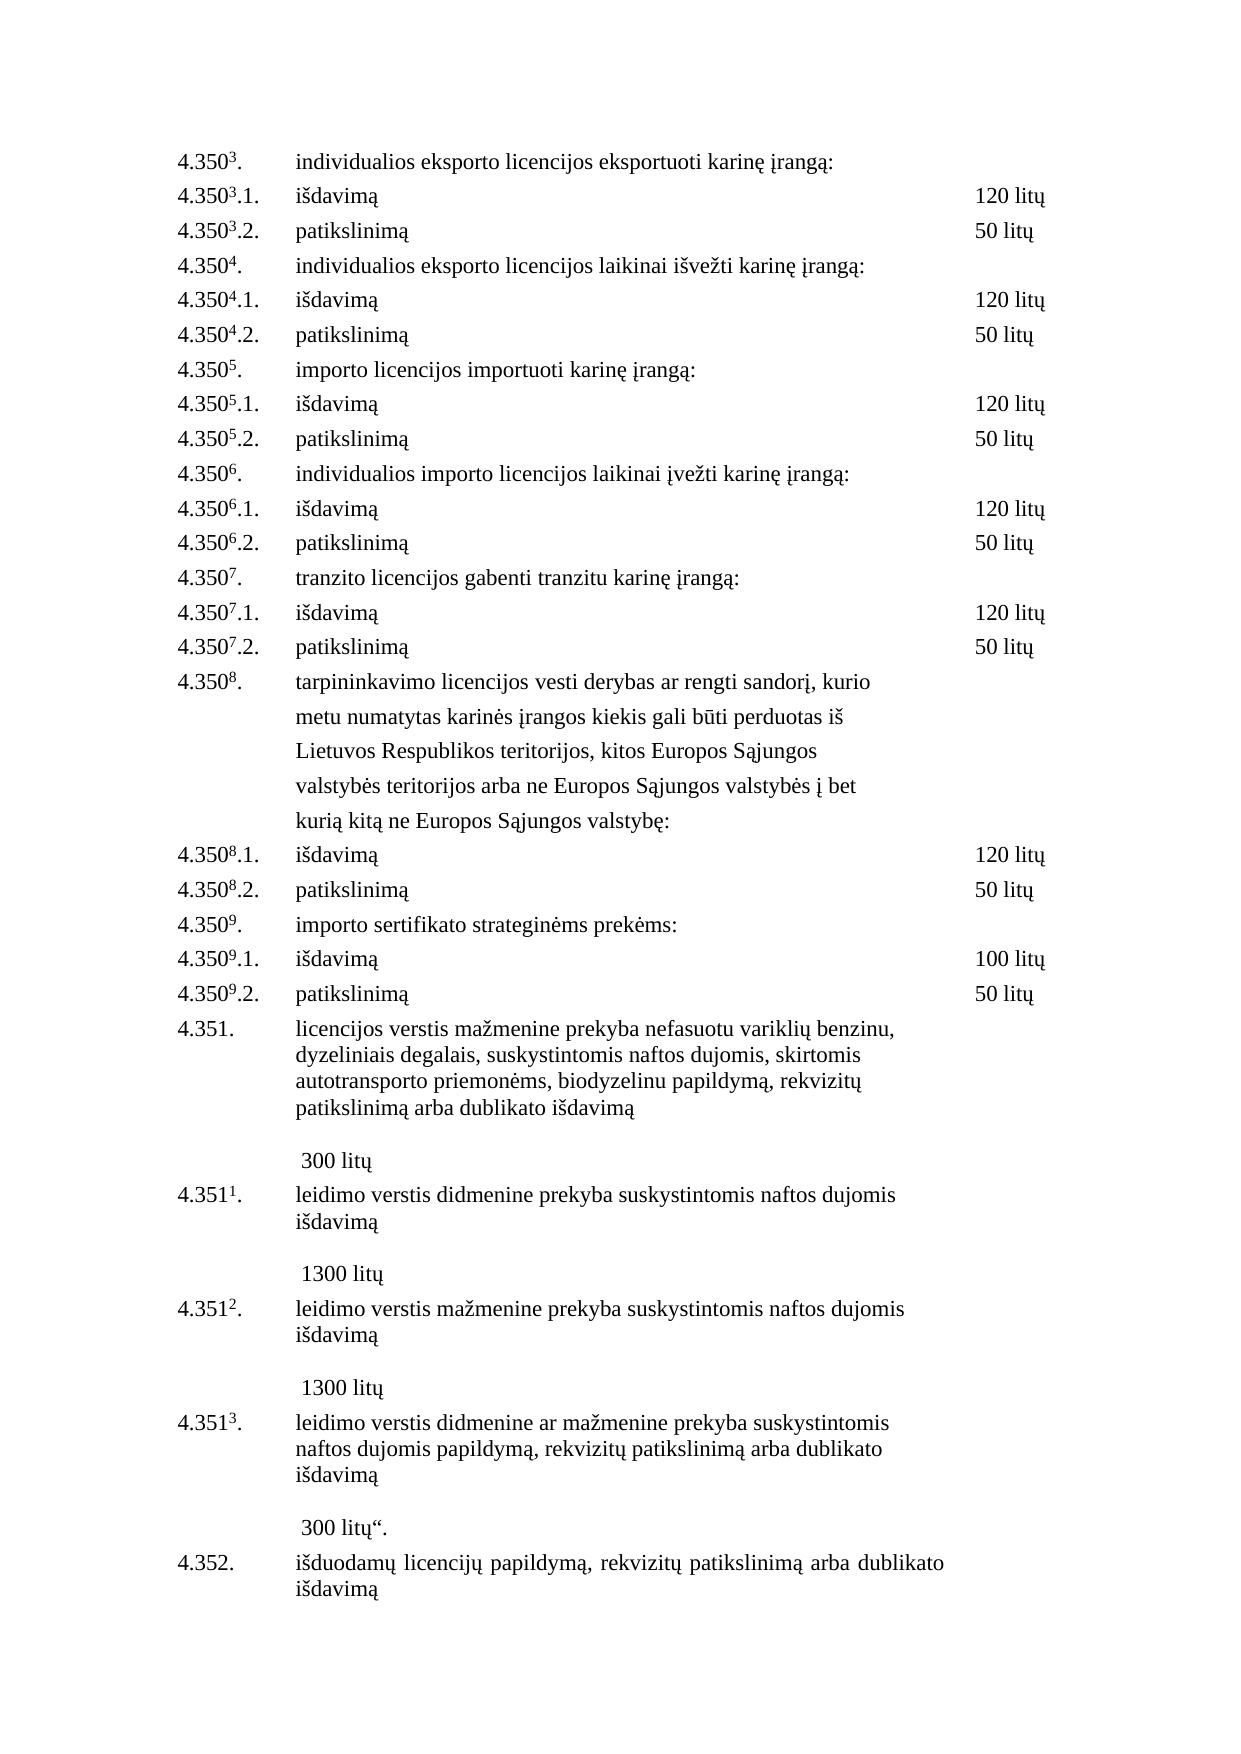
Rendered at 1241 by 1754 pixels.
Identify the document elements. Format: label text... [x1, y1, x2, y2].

text kurią kitą ne Europos Sąjungos valstybę: [252, 807, 1122, 833]
text 4.352. išduodamų licencijų papildymą, rekvizitų patikslinimą arba dublikato išdavimą [177, 1549, 945, 1602]
text 4.3504.1. išdavimą 120 litų [177, 286, 1122, 313]
text 4.3509.2. patikslinimą 50 litų [177, 980, 1122, 1007]
text 4.3509.1. išdavimą 100 litų [177, 946, 1122, 972]
text 4.3508.2. patikslinimą 50 litų [177, 876, 1122, 902]
text 4.3509. importo sertifikato strateginėms prekėms: [177, 911, 1122, 937]
text 4.3505.1. išdavimą 120 litų [177, 391, 1122, 417]
text 4.3506. individualios importo licencijos laikinai įvežti karinę įrangą: [177, 460, 1122, 486]
text 4.3507.2. patikslinimą 50 litų [177, 633, 1122, 660]
text 4.351. licencijos verstis mažmenine prekyba nefasuotu variklių benzinu, dyzeliniais degalais, suskystintomis naftos dujomis, skirtomis autotransporto priemonėms, biodyzelinu papildymą, rekvizitų patikslinimą arba dublikato išdavimą 300 litų [177, 1015, 930, 1173]
text Lietuvos Respublikos teritorijos, kitos Europos Sąjungos [252, 737, 1122, 764]
text 4.3511. leidimo verstis didmenine prekyba suskystintomis naftos dujomis išdavimą 1300 litų [177, 1181, 930, 1287]
text 4.3504. individualios eksporto licencijos laikinai išvežti karinę įrangą: [177, 252, 1122, 278]
text 4.3505.2. patikslinimą 50 litų [177, 425, 1122, 452]
text 4.3508.1. išdavimą 120 litų [177, 841, 1122, 868]
text metu numatytas karinės įrangos kiekis gali būti perduotas iš [252, 703, 1122, 729]
text 4.3504.2. patikslinimą 50 litų [177, 321, 1122, 347]
text 4.3507. tranzito licencijos gabenti tranzitu karinę įrangą: [177, 564, 1122, 590]
text 4.3503. individualios eksporto licencijos eksportuoti karinę įrangą: [177, 148, 1122, 174]
text 4.3506.1. išdavimą 120 litų [177, 494, 1122, 521]
text 4.3503.2. patikslinimą 50 litų [177, 217, 1122, 243]
text 4.3506.2. patikslinimą 50 litų [177, 529, 1122, 556]
text 4.3513. leidimo verstis didmenine ar mažmenine prekyba suskystintomis naftos dujomis papildymą, rekvizitų patikslinimą arba dublikato išdavimą 300 litų“. [177, 1409, 930, 1541]
text 4.3503.1. išdavimą 120 litų [177, 182, 1122, 209]
text 4.3508. tarpininkavimo licencijos vesti derybas ar rengti sandorį, kurio [177, 668, 1122, 694]
text valstybės teritorijos arba ne Europos Sąjungos valstybės į bet [252, 772, 1122, 798]
text 4.3505. importo licencijos importuoti karinę įrangą: [177, 356, 1122, 382]
text 4.3512. leidimo verstis mažmenine prekyba suskystintomis naftos dujomis išdavimą 1300 litų [177, 1295, 930, 1401]
text 4.3507.1. išdavimą 120 litų [177, 599, 1122, 625]
